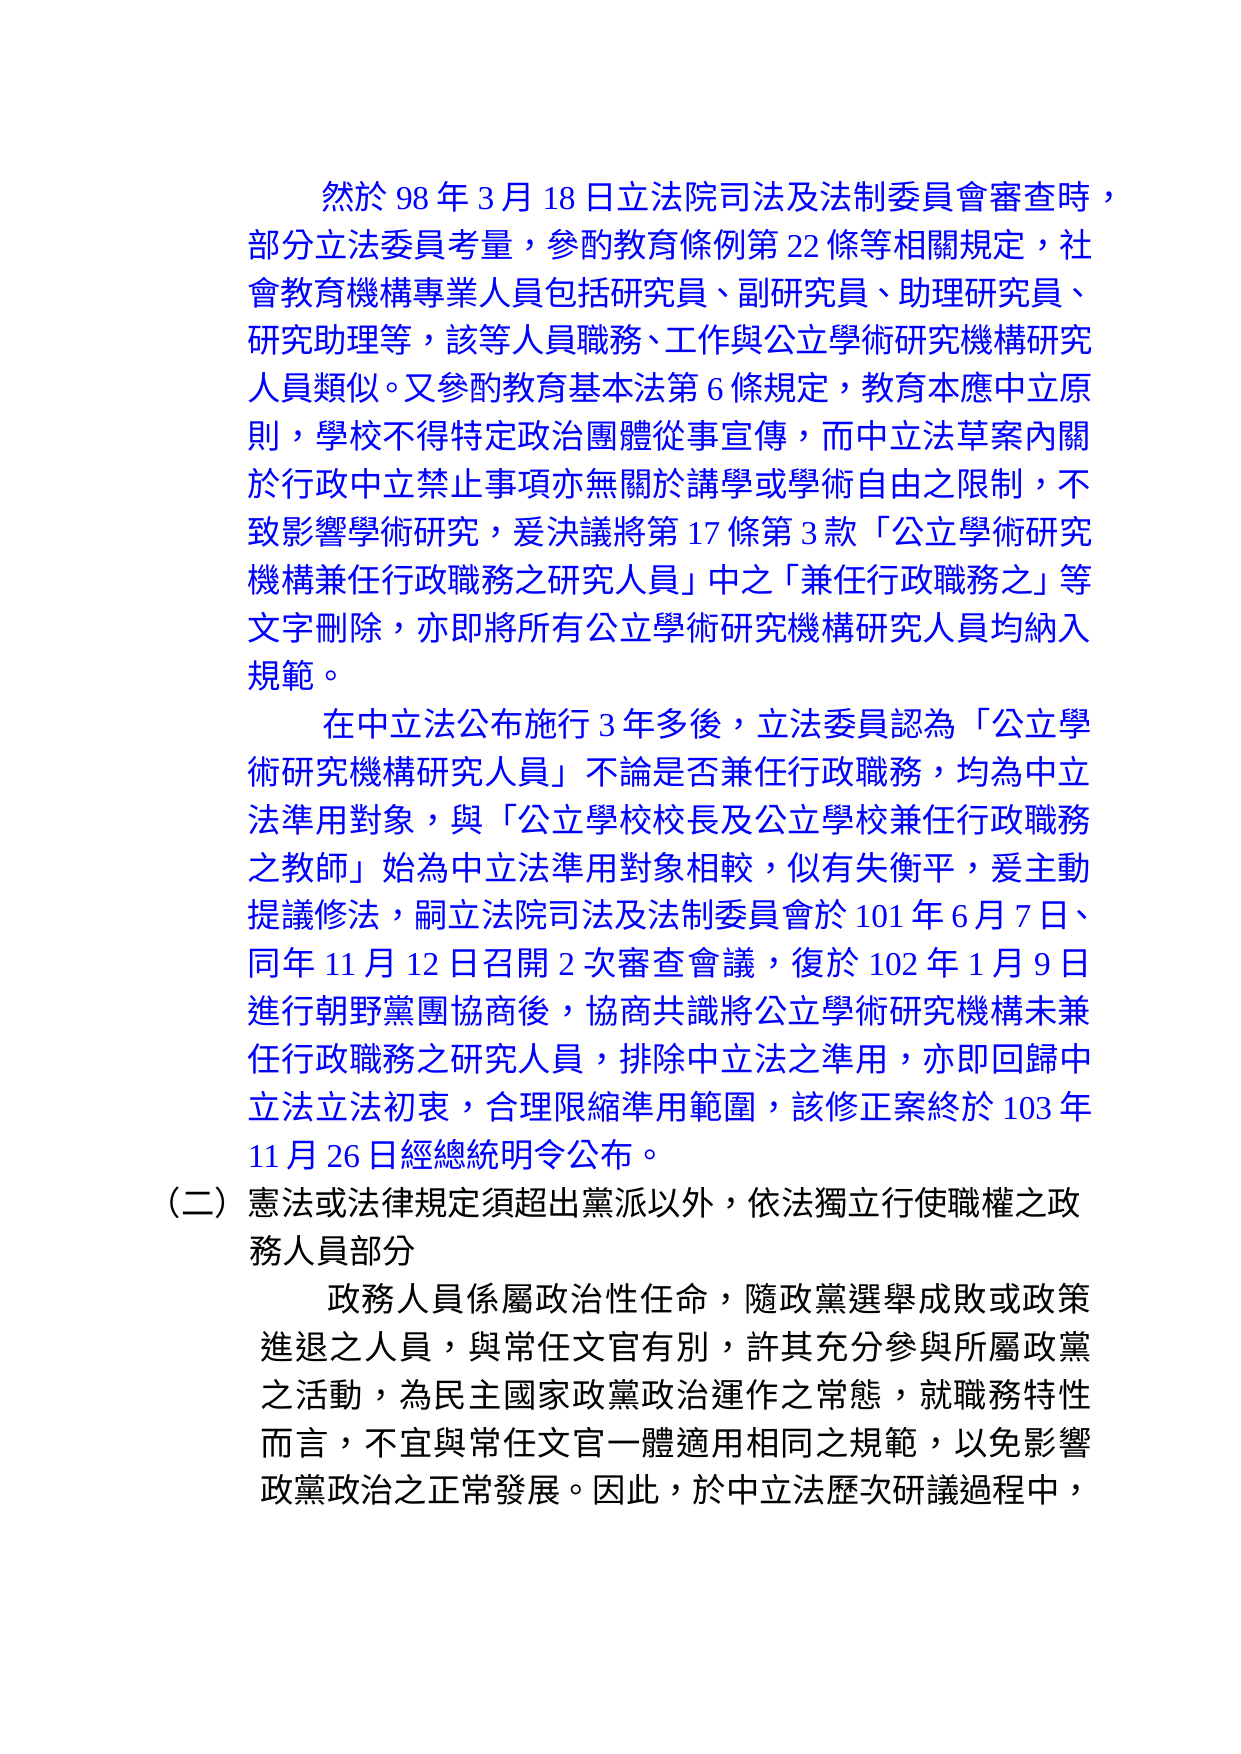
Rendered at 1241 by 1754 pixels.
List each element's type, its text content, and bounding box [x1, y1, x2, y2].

text （二）憲法或法律規定須超出黨派以外，依法獨立行使職權之政 [148, 1177, 1092, 1225]
text 務人員部分 [164, 1225, 1092, 1273]
text 政務人員係屬政治性任命，隨政黨選舉成敗或政策進退之人員，與常任文官有別，許其充分參與所屬政黨之活動，為民主國家政黨政治運作之常態，就職務特性而言，不宜與常任文官一體適用相同之規範，以免影響政黨政治之正常發展。因此，於中立法歷次研議過程中， [260, 1273, 1092, 1512]
text 然於98年3月18日立法院司法及法制委員會審查時，部分立法委員考量，參酌教育條例第22條等相關規定，社會教育機構專業人員包括研究員、副研究員、助理研究員、研究助理等，該等人員職務、工作與公立學術研究機構研究人員類似。又參酌教育基本法第6條規定，教育本應中立原則，學校不得特定政治團體從事宣傳，而中立法草案內關於行政中立禁止事項亦無關於講學或學術自由之限制，不致影響學術研究，爰決議將第17條第3款「公立學術研究機構兼任行政職務之研究人員」中之「兼任行政職務之」等文字刪除，亦即將所有公立學術研究機構研究人員均納入規範。 [248, 171, 1092, 698]
text 在中立法公布施行3年多後，立法委員認為「公立學術研究機構研究人員」不論是否兼任行政職務，均為中立法準用對象，與「公立學校校長及公立學校兼任行政職務之教師」始為中立法準用對象相較，似有失衡平，爰主動提議修法，嗣立法院司法及法制委員會於101年6月7日、同年11月12日召開2次審查會議，復於102年1月9日進行朝野黨團協商後，協商共識將公立學術研究機構未兼任行政職務之研究人員，排除中立法之準用，亦即回歸中立法立法初衷，合理限縮準用範圍，該修正案終於103年11月26日經總統明令公布。 [248, 698, 1092, 1177]
